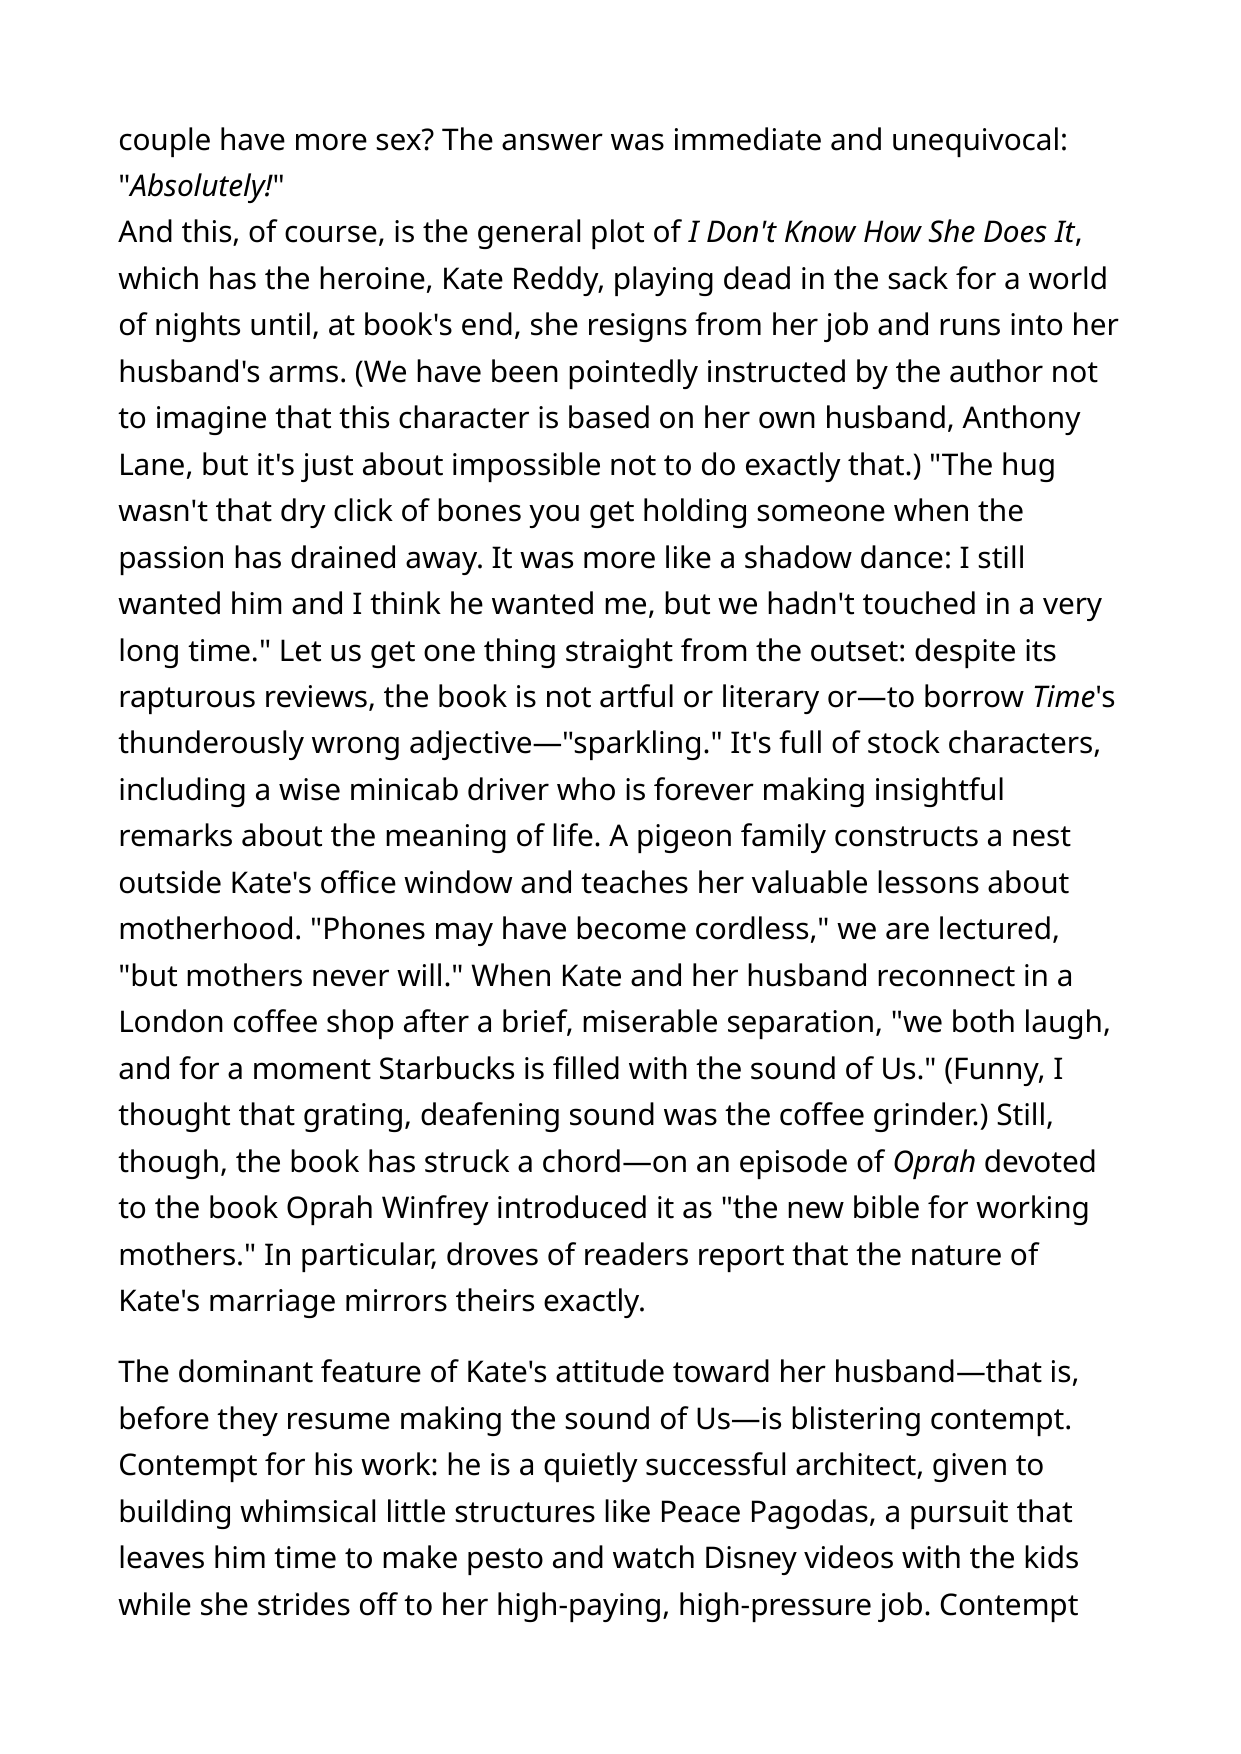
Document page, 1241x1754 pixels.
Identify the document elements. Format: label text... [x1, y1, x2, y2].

text The dominant feature of Kate's attitude toward her husband—that is, before they resume making the sound of Us—is blistering contempt. Contempt for his work: he is a quietly successful architect, given to building whimsical little structures like Peace Pagodas, a pursuit that leaves him time to make pesto and watch Disney videos with the kids while she strides off to her high-paying, high-pressure job. Contempt [118, 1351, 1122, 1624]
text couple have more sex? The answer was immediate and unequivocal: "Absolutely!" [118, 118, 1122, 205]
text And this, of course, is the general plot of I Don't Know How She Does It, which has the heroine, Kate Reddy, playing dead in the sack for a world of nights until, at book's end, she resigns from her job and runs into her husband's arms. (We have been pointedly instructed by the author not to imagine that this character is based on her own husband, Anthony Lane, but it's just about impossible not to do exactly that.) "The hug wasn't that dry click of bones you get holding someone when the passion has drained away. It was more like a shadow dance: I still wanted him and I think he wanted me, but we hadn't touched in a very long time." Let us get one thing straight from the outset: despite its rapturous reviews, the book is not artful or literary or—to borrow Time's thunderously wrong adjective—"sparkling." It's full of stock characters, including a wise minicab driver who is forever making insightful remarks about the meaning of life. A pigeon family constructs a nest outside Kate's office window and teaches her valuable lessons about motherhood. "Phones may have become cordless," we are lectured, "but mothers never will." When Kate and her husband reconnect in a London coffee shop after a brief, miserable separation, "we both laugh, and for a moment Starbucks is filled with the sound of Us." (Funny, I thought that grating, deafening sound was the coffee grinder.) Still, though, the book has struck a chord—on an episode of Oprah devoted to the book Oprah Winfrey introduced it as "the new bible for working mothers." In particular, droves of readers report that the nature of Kate's marriage mirrors theirs exactly. [118, 211, 1122, 1320]
